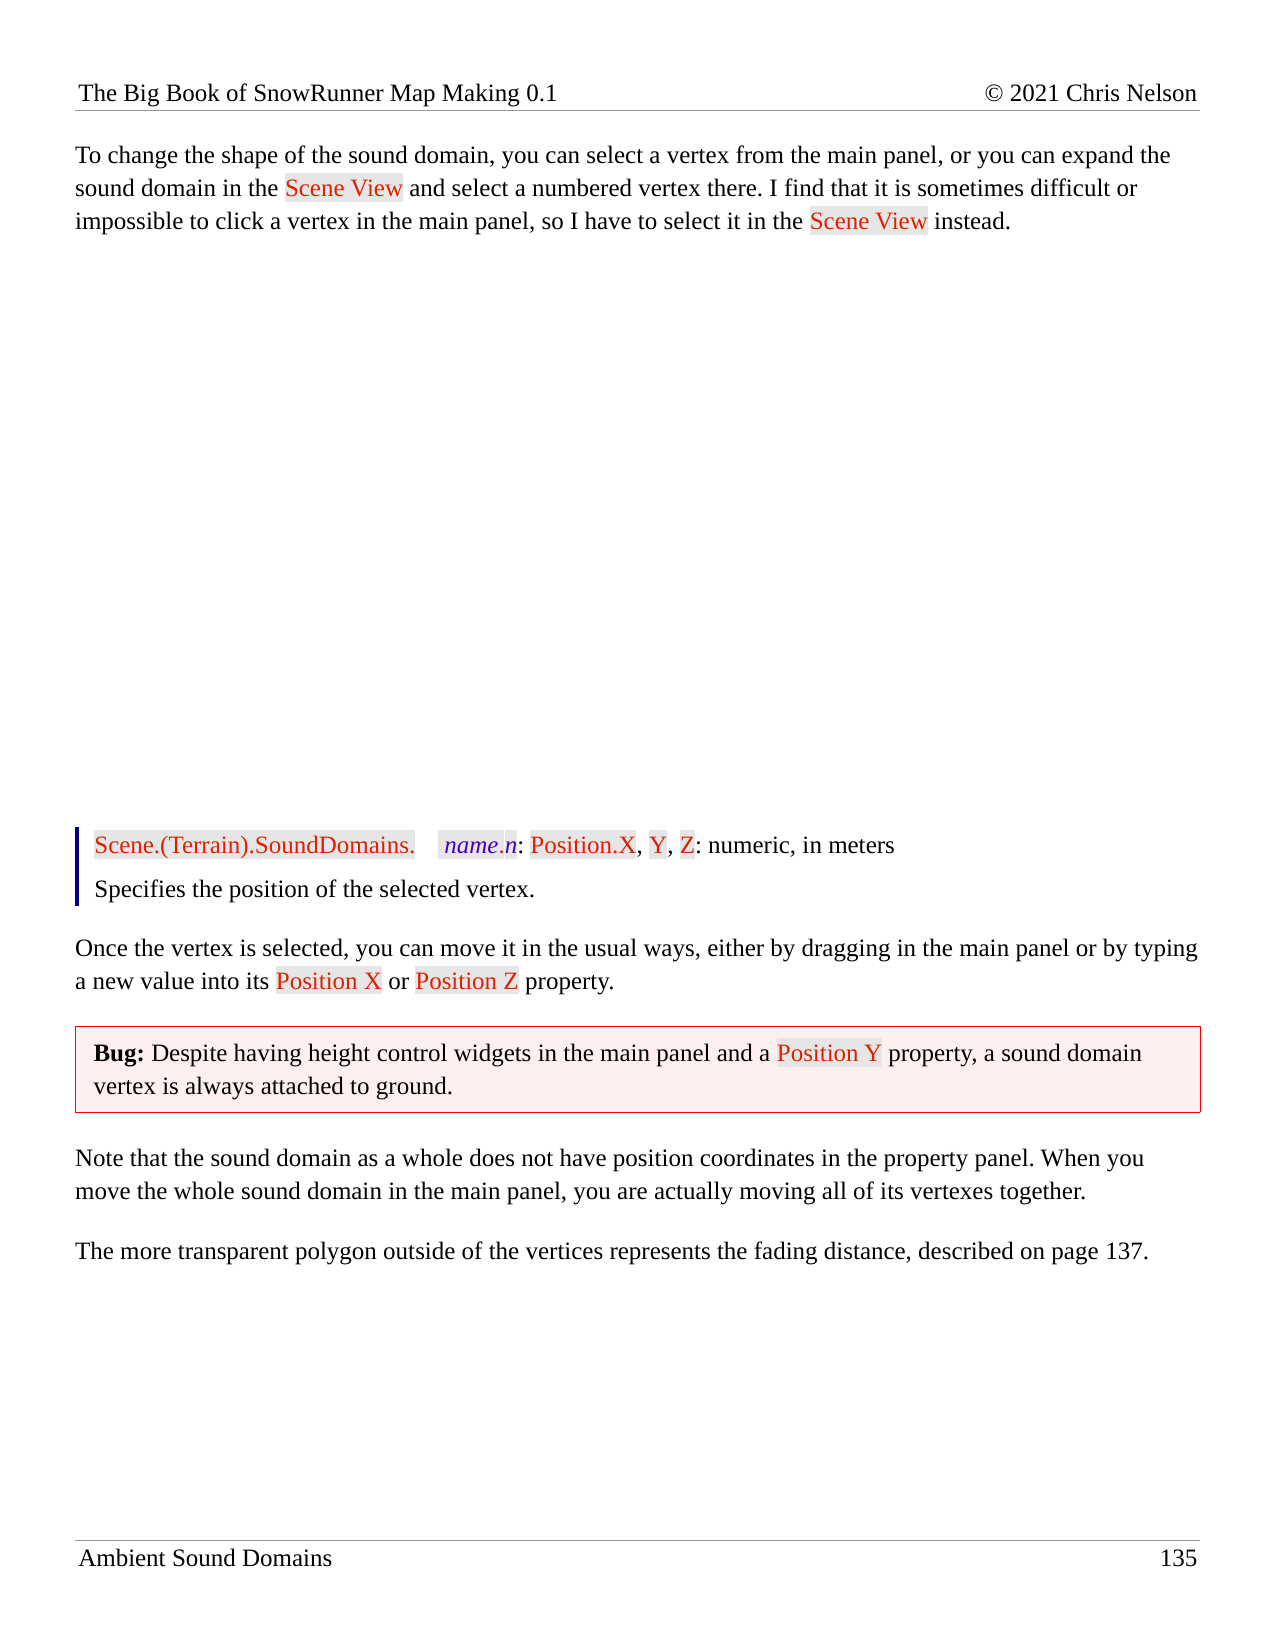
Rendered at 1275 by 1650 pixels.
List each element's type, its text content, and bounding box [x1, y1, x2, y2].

text Scene.(Terrain).SoundDomains. name.n: Position.X, Y, Z: numeric, in meters [79, 827, 1200, 859]
list Despite having height control widgets in the main panel and a Position Y property, a sound domain vertex is always attached to ground. [76, 1027, 1200, 1112]
text Specifies the position of the selected vertex. [79, 871, 1200, 906]
text Note that the sound domain as a whole does not have position coordinates in the property panel. When you move the whole sound domain in the main panel, you are actually moving all of its vertexes together. [75, 1143, 1200, 1205]
text The more transparent polygon outside of the vertices represents the fading distance, described on page 137. [75, 1236, 1200, 1265]
text To change the shape of the sound domain, you can select a vertex from the main panel, or you can expand the sound domain in the Scene View and select a numbered vertex there. I find that it is sometimes difficult or impossible to click a vertex in the main panel, so I have to select it in the Scene View instead. [75, 140, 1200, 235]
text Once the vertex is selected, you can move it in the usual ways, either by dragging in the main panel or by typing a new value into its Position X or Position Z property. [75, 933, 1200, 994]
